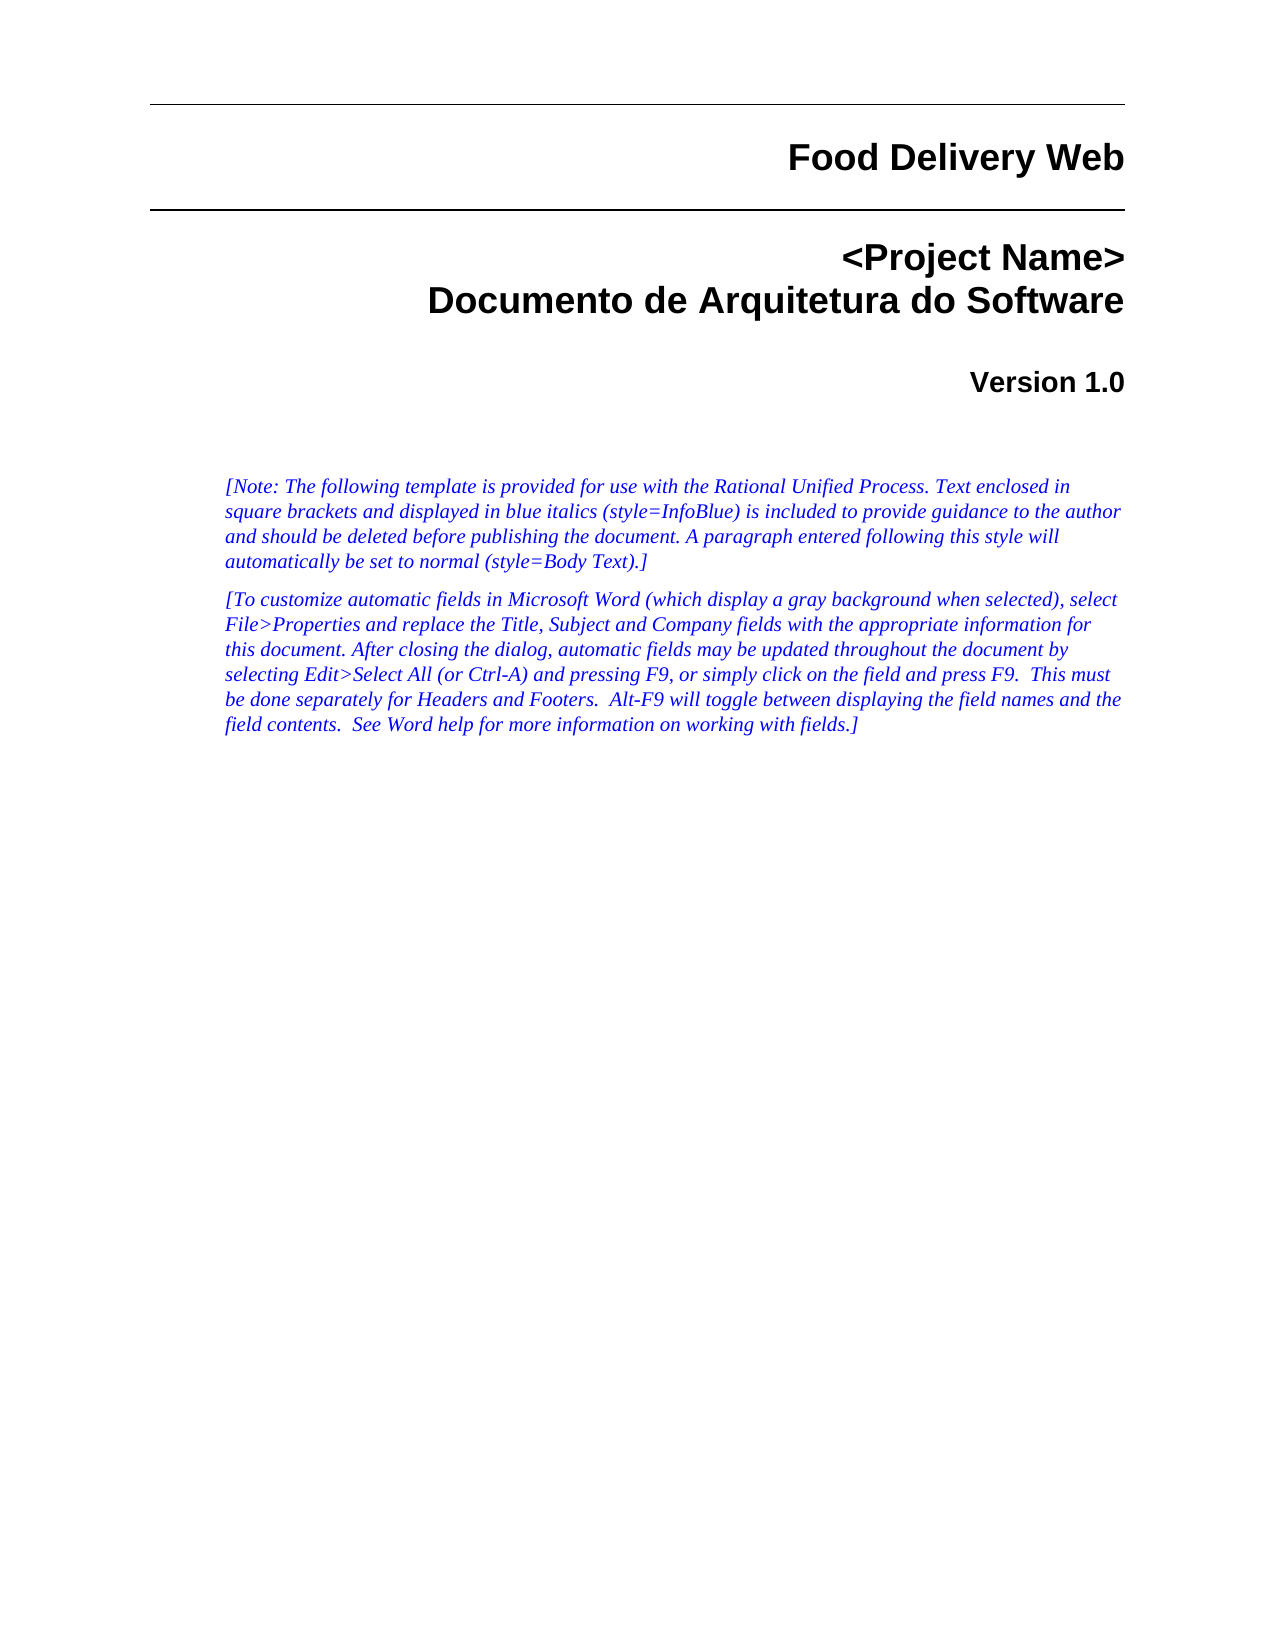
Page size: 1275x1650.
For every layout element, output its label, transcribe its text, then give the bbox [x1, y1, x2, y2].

title Documento de Arquitetura do Software [150, 279, 1125, 322]
title <Project Name> [150, 236, 1125, 279]
text [Note: The following template is provided for use with the Rational Unified Process. Text enclosed in square brackets and displayed in blue italics (style=InfoBlue) is included to provide guidance to the author and should be deleted before publishing the document. A paragraph entered following this style will automatically be set to normal (style=Body Text).] [225, 473, 1125, 573]
title Version 1.0 [150, 365, 1125, 398]
text [To customize automatic fields in Microsoft Word (which display a gray background when selected), select File>Properties and replace the Title, Subject and Company fields with the appropriate information for this document. After closing the dialog, automatic fields may be updated throughout the document by selecting Edit>Select All (or Ctrl-A) and pressing F9, or simply click on the field and press F9. This must be done separately for Headers and Footers. Alt-F9 will toggle between displaying the field names and the field contents. See Word help for more information on working with fields.] [225, 586, 1125, 736]
